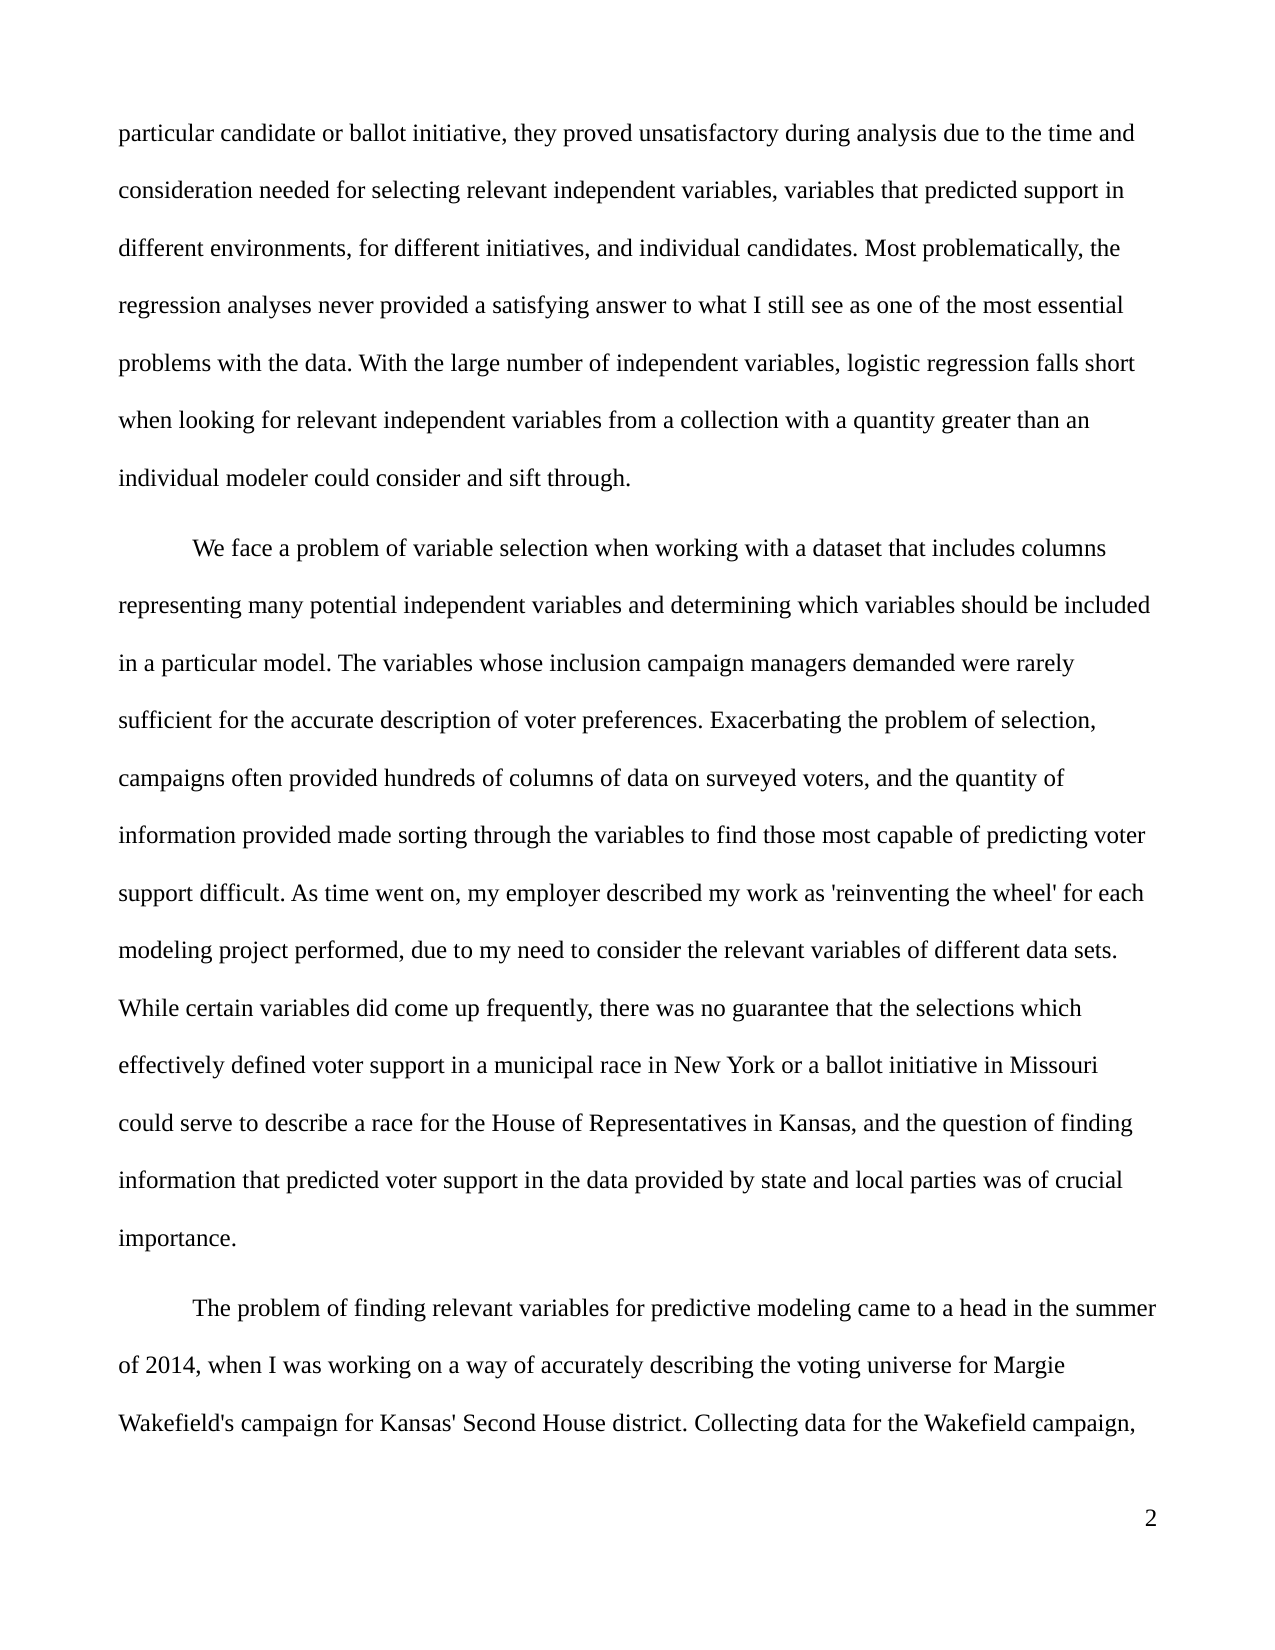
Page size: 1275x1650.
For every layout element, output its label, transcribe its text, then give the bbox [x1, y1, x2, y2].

text The problem of finding relevant variables for predictive modeling came to a head in the summer of 2014, when I was working on a way of accurately describing the voting universe for Margie Wakefield's campaign for Kansas' Second House district. Collecting data for the Wakefield campaign, [118, 1293, 1157, 1437]
text particular candidate or ballot initiative, they proved unsatisfactory during analysis due to the time and consideration needed for selecting relevant independent variables, variables that predicted support in different environments, for different initiatives, and individual candidates. Most problematically, the regression analyses never provided a satisfying answer to what I still see as one of the most essential problems with the data. With the large number of independent variables, logistic regression falls short when looking for relevant independent variables from a collection with a quantity greater than an individual modeler could consider and sift through. [118, 118, 1157, 492]
text We face a problem of variable selection when working with a dataset that includes columns representing many potential independent variables and determining which variables should be included in a particular model. The variables whose inclusion campaign managers demanded were rarely sufficient for the accurate description of voter preferences. Exacerbating the problem of selection, campaigns often provided hundreds of columns of data on surveyed voters, and the quantity of information provided made sorting through the variables to find those most capable of predicting voter support difficult. As time went on, my employer described my work as 'reinventing the wheel' for each modeling project performed, due to my need to consider the relevant variables of different data sets. While certain variables did come up frequently, there was no guarantee that the selections which effectively defined voter support in a municipal race in New York or a ballot initiative in Missouri could serve to describe a race for the House of Representatives in Kansas, and the question of finding information that predicted voter support in the data provided by state and local parties was of crucial importance. [118, 533, 1157, 1252]
